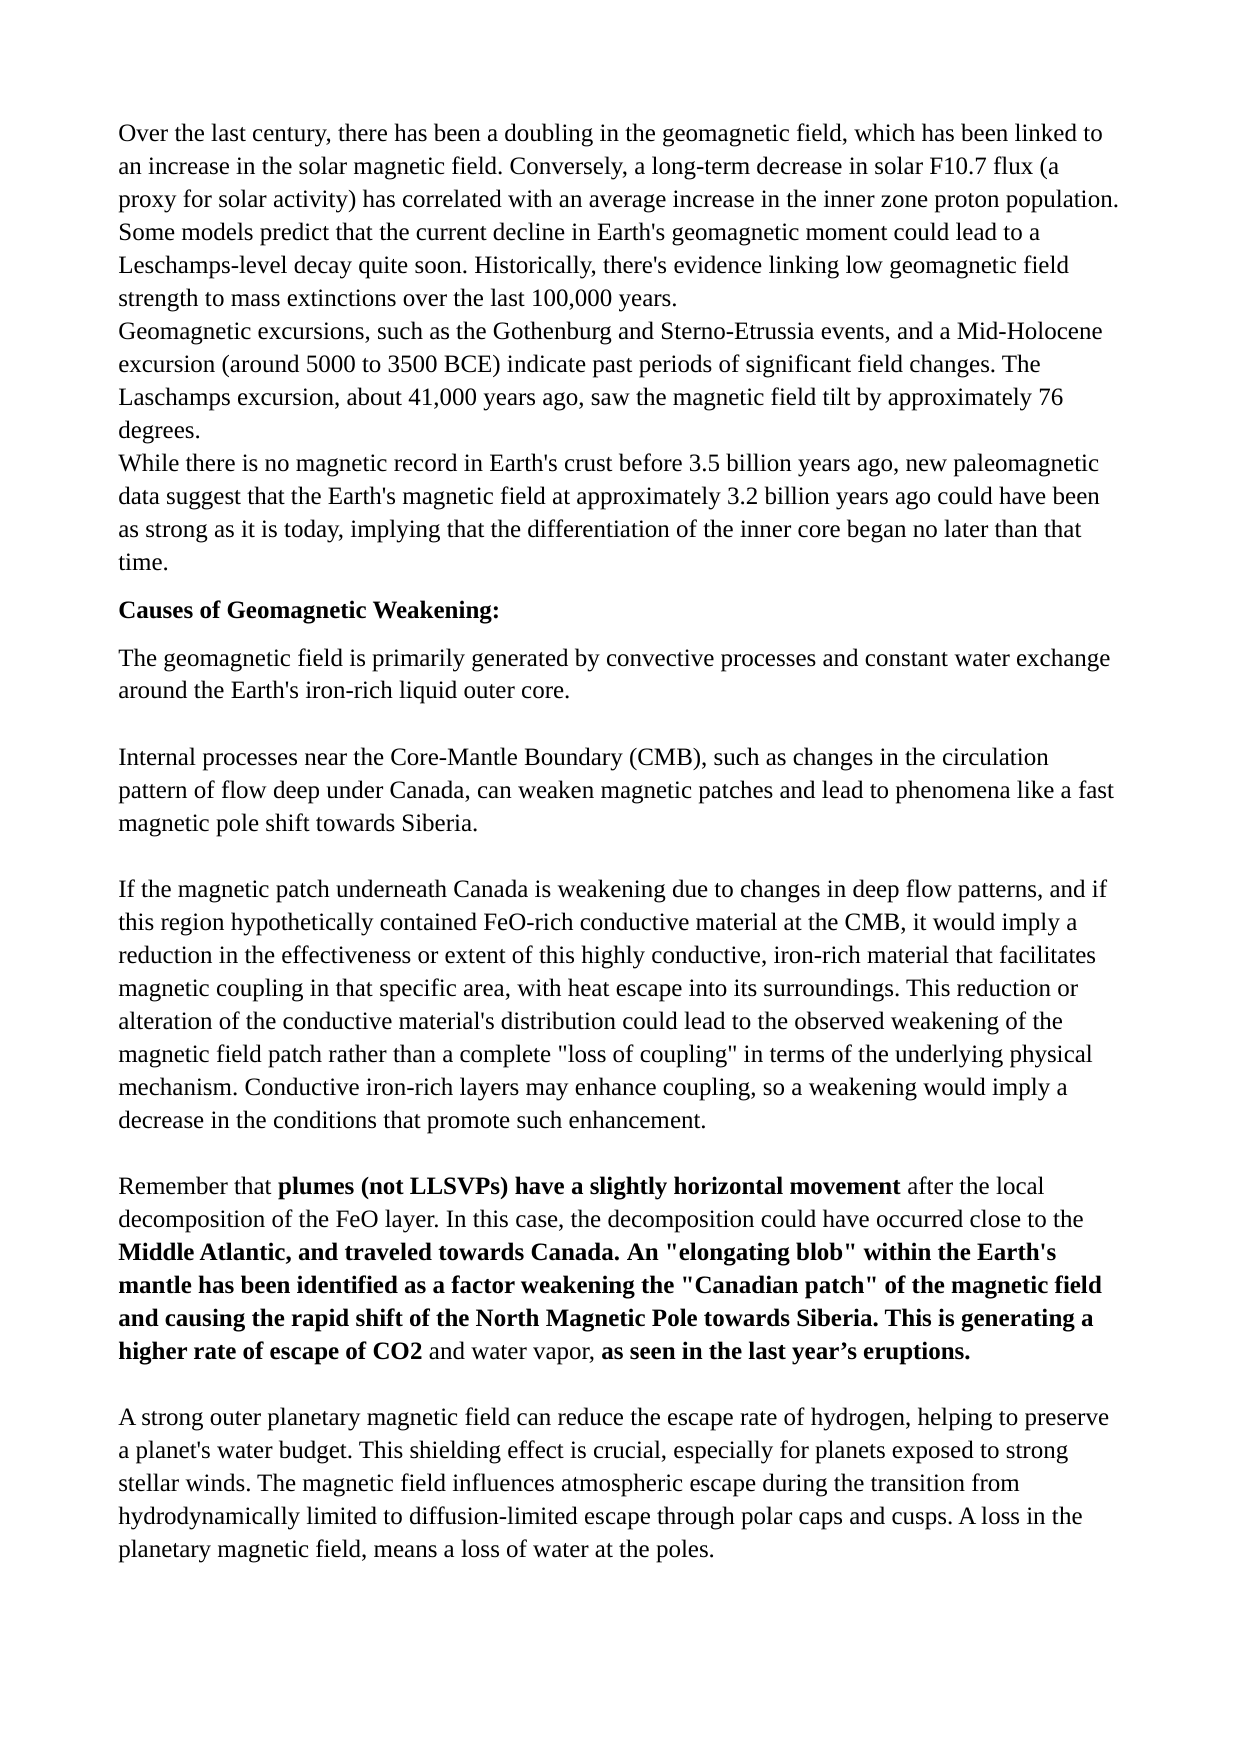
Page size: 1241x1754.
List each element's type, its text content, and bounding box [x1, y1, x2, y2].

text While there is no magnetic record in Earth's crust before 3.5 billion years ago, new paleomagnetic data suggest that the Earth's magnetic field at approximately 3.2 billion years ago could have been as strong as it is today, implying that the differentiation of the inner core began no later than that time. [118, 448, 1122, 576]
text Remember that plumes (not LLSVPs) have a slightly horizontal movement after the local decomposition of the FeO layer. In this case, the decomposition could have occurred close to the Middle Atlantic, and traveled towards Canada. An "elongating blob" within the Earth's mantle has been identified as a factor weakening the "Canadian patch" of the magnetic field and causing the rapid shift of the North Magnetic Pole towards Siberia. This is generating a higher rate of escape of CO2 and water vapor, as seen in the last year’s eruptions. [118, 1171, 1122, 1365]
text If the magnetic patch underneath Canada is weakening due to changes in deep flow patterns, and if this region hypothetically contained FeO-rich conductive material at the CMB, it would imply a reduction in the effectiveness or extent of this highly conductive, iron-rich material that facilitates magnetic coupling in that specific area, with heat escape into its surroundings. This reduction or alteration of the conductive material's distribution could lead to the observed weakening of the magnetic field patch rather than a complete "loss of coupling" in terms of the underlying physical mechanism. Conductive iron-rich layers may enhance coupling, so a weakening would imply a decrease in the conditions that promote such enhancement. [118, 874, 1122, 1134]
text Geomagnetic excursions, such as the Gothenburg and Sterno-Etrussia events, and a Mid-Holocene excursion (around 5000 to 3500 BCE) indicate past periods of significant field changes. The Laschamps excursion, about 41,000 years ago, saw the magnetic field tilt by approximately 76 degrees. [118, 316, 1122, 444]
text The geomagnetic field is primarily generated by convective processes and constant water exchange around the Earth's iron-rich liquid outer core. [118, 643, 1122, 704]
text Causes of Geomagnetic Weakening: [118, 595, 1122, 624]
text A strong outer planetary magnetic field can reduce the escape rate of hydrogen, helping to preserve a planet's water budget. This shielding effect is crucial, especially for planets exposed to strong stellar winds. The magnetic field influences atmospheric escape during the transition from hydrodynamically limited to diffusion-limited escape through polar caps and cusps. A loss in the planetary magnetic field, means a loss of water at the poles. [118, 1402, 1122, 1563]
text Some models predict that the current decline in Earth's geomagnetic moment could lead to a Leschamps-level decay quite soon. Historically, there's evidence linking low geomagnetic field strength to mass extinctions over the last 100,000 years. [118, 217, 1122, 312]
text Over the last century, there has been a doubling in the geomagnetic field, which has been linked to an increase in the solar magnetic field. Conversely, a long-term decrease in solar F10.7 flux (a proxy for solar activity) has correlated with an average increase in the inner zone proton population. [118, 118, 1122, 213]
text Internal processes near the Core-Mantle Boundary (CMB), such as changes in the circulation pattern of flow deep under Canada, can weaken magnetic patches and lead to phenomena like a fast magnetic pole shift towards Siberia. [118, 742, 1122, 836]
